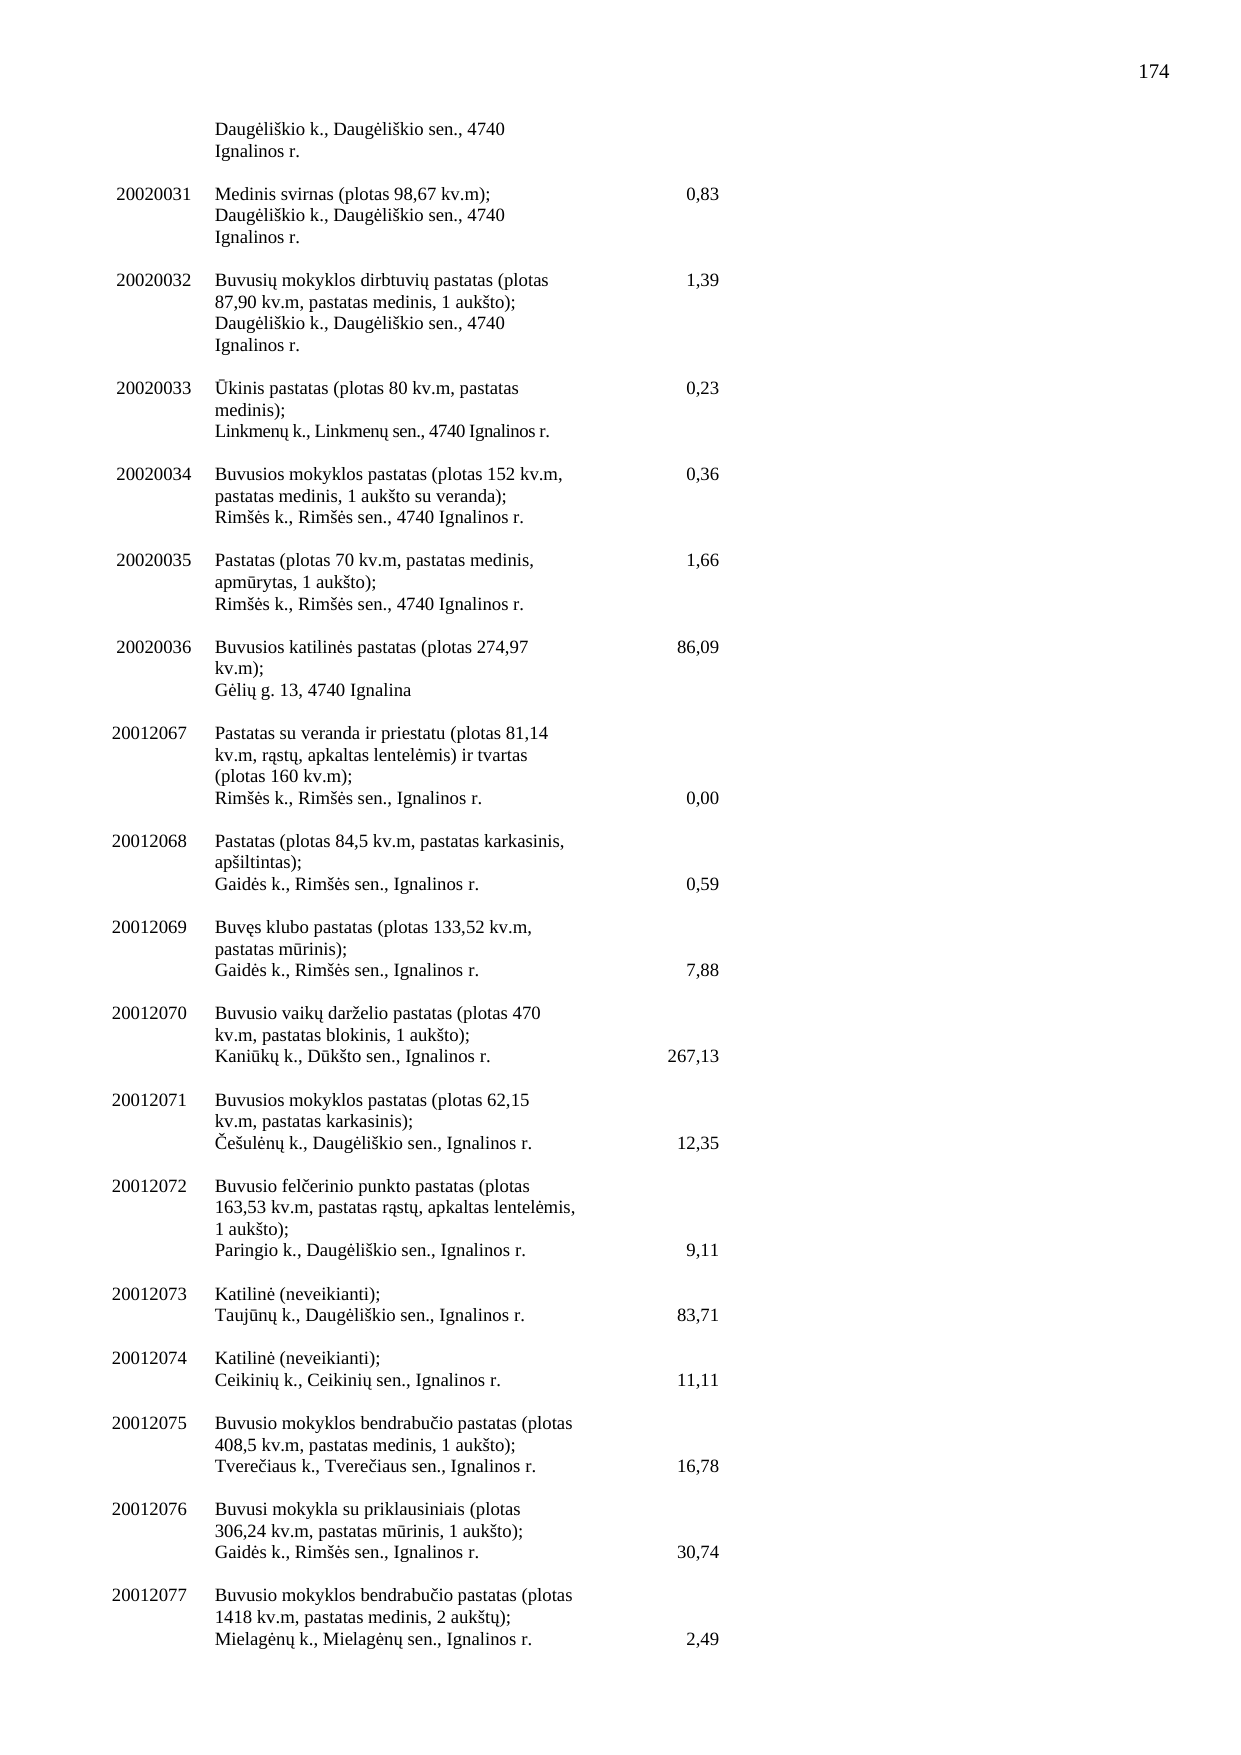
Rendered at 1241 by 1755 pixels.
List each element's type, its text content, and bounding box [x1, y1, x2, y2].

table_cell 20012077 [100, 1584, 203, 1671]
table_cell [587, 118, 735, 183]
table_cell [971, 1283, 1104, 1347]
table_cell [735, 1283, 853, 1347]
table_cell [1104, 549, 1193, 636]
table_cell 0,36 [587, 463, 735, 549]
table_cell [971, 1347, 1104, 1412]
table_cell [971, 118, 1104, 183]
table_cell 20012076 [100, 1498, 203, 1584]
table_cell 1,66 [587, 549, 735, 636]
table_cell 20012070 [100, 1002, 203, 1088]
table_cell 20012072 [100, 1175, 203, 1282]
table_cell 20012067 [100, 722, 203, 830]
table_cell Buvęs klubo pastatas (plotas 133,52 kv.m, pastatas mūrinis); Gaidės k., Rimšės sen., Ignalinos r. [203, 916, 587, 1002]
table_cell 0,59 [587, 830, 735, 916]
table_cell [971, 1175, 1104, 1282]
table_cell Daugėliškio k., Daugėliškio sen., 4740 Ignalinos r. [203, 118, 587, 183]
table_cell [971, 1498, 1104, 1584]
table_cell Ūkinis pastatas (plotas 80 kv.m, pastatas medinis); Linkmenų k., Linkmenų sen., 4740 Ignalinos r. [203, 377, 587, 463]
table_cell 1,39 [587, 269, 735, 377]
table_cell [971, 1584, 1104, 1671]
table_cell 20012068 [100, 830, 203, 916]
table_cell 7,88 [587, 916, 735, 1002]
table_cell [971, 463, 1104, 549]
table_cell [971, 722, 1104, 830]
table_cell Katilinė (neveikianti); Taujūnų k., Daugėliškio sen., Ignalinos r. [203, 1283, 587, 1347]
table_cell 20012071 [100, 1089, 203, 1175]
table_cell [1104, 463, 1193, 549]
table_cell [853, 1175, 971, 1282]
table_cell Buvusio mokyklos bendrabučio pastatas (plotas 1418 kv.m, pastatas medinis, 2 aukštų); Mielagėnų k., Mielagėnų sen., Ignalinos r. [203, 1584, 587, 1671]
table_cell [1104, 830, 1193, 916]
table_cell Pastatas (plotas 70 kv.m, pastatas medinis, apmūrytas, 1 aukšto); Rimšės k., Rimšės sen., 4740 Ignalinos r. [203, 549, 587, 636]
table_cell 2,49 [587, 1584, 735, 1671]
table_cell 12,35 [587, 1089, 735, 1175]
table_cell [1104, 118, 1193, 183]
table_cell [735, 636, 853, 722]
table_cell 20020033 [100, 377, 203, 463]
table_cell [853, 1002, 971, 1088]
table_cell Buvusio felčerinio punkto pastatas (plotas 163,53 kv.m, pastatas rąstų, apkaltas lentelėmis, 1 aukšto); Paringio k., Daugėliškio sen., Ignalinos r. [203, 1175, 587, 1282]
table_cell [1104, 1584, 1193, 1671]
table_cell [853, 1412, 971, 1498]
table_cell Katilinė (neveikianti); Ceikinių k., Ceikinių sen., Ignalinos r. [203, 1347, 587, 1412]
table_cell [735, 1347, 853, 1412]
table_cell 20012073 [100, 1283, 203, 1347]
table_cell [853, 916, 971, 1002]
table_cell [735, 1412, 853, 1498]
table_cell [1104, 1002, 1193, 1088]
table_cell 267,13 [587, 1002, 735, 1088]
table_cell 20012069 [100, 916, 203, 1002]
table_cell Buvusios mokyklos pastatas (plotas 62,15 kv.m, pastatas karkasinis); Češulėnų k., Daugėliškio sen., Ignalinos r. [203, 1089, 587, 1175]
table_cell Buvusi mokykla su priklausiniais (plotas 306,24 kv.m, pastatas mūrinis, 1 aukšto); Gaidės k., Rimšės sen., Ignalinos r. [203, 1498, 587, 1584]
table_cell Medinis svirnas (plotas 98,67 kv.m); Daugėliškio k., Daugėliškio sen., 4740 Ignalinos r. [203, 183, 587, 269]
table_cell Buvusios mokyklos pastatas (plotas 152 kv.m, pastatas medinis, 1 aukšto su veranda); Rimšės k., Rimšės sen., 4740 Ignalinos r. [203, 463, 587, 549]
table_cell [1104, 183, 1193, 269]
table_cell [853, 1498, 971, 1584]
table_cell [1104, 636, 1193, 722]
table_cell [853, 118, 971, 183]
table_cell [735, 1089, 853, 1175]
table_cell [735, 183, 853, 269]
table_cell [971, 1412, 1104, 1498]
table_cell [735, 1584, 853, 1671]
table_cell 20020031 [100, 183, 203, 269]
table_cell [735, 916, 853, 1002]
table_cell 83,71 [587, 1283, 735, 1347]
table_cell 16,78 [587, 1412, 735, 1498]
table_cell [735, 722, 853, 830]
table_cell [971, 1002, 1104, 1088]
table_cell [735, 830, 853, 916]
table_cell [1104, 1175, 1193, 1282]
table_cell [971, 377, 1104, 463]
table_cell 11,11 [587, 1347, 735, 1412]
table_cell [735, 463, 853, 549]
table_cell [971, 636, 1104, 722]
table_cell [853, 636, 971, 722]
table_cell 30,74 [587, 1498, 735, 1584]
table_cell [971, 1089, 1104, 1175]
table_cell [853, 1089, 971, 1175]
table_cell 20020032 [100, 269, 203, 377]
table_cell Buvusios katilinės pastatas (plotas 274,97 kv.m); Gėlių g. 13, 4740 Ignalina [203, 636, 587, 722]
table_cell [971, 549, 1104, 636]
table_cell [1104, 1283, 1193, 1347]
table_cell [853, 549, 971, 636]
table_cell [735, 377, 853, 463]
table_cell Pastatas (plotas 84,5 kv.m, pastatas karkasinis, apšiltintas); Gaidės k., Rimšės sen., Ignalinos r. [203, 830, 587, 916]
table_cell Pastatas su veranda ir priestatu (plotas 81,14 kv.m, rąstų, apkaltas lentelėmis) ir tvartas (plotas 160 kv.m); Rimšės k., Rimšės sen., Ignalinos r. [203, 722, 587, 830]
table_cell [971, 830, 1104, 916]
table_cell [971, 269, 1104, 377]
table_cell [853, 377, 971, 463]
table_cell [853, 722, 971, 830]
table_cell [971, 183, 1104, 269]
table_cell [735, 549, 853, 636]
table_cell [735, 1002, 853, 1088]
table_cell [735, 269, 853, 377]
table_cell [1104, 1498, 1193, 1584]
table_cell 0,83 [587, 183, 735, 269]
table_cell [735, 1175, 853, 1282]
table_cell [853, 463, 971, 549]
table_cell [853, 1283, 971, 1347]
table_cell [1104, 1412, 1193, 1498]
table_cell 20012074 [100, 1347, 203, 1412]
table_cell [735, 1498, 853, 1584]
table_cell [853, 183, 971, 269]
table_cell [971, 916, 1104, 1002]
table_cell [735, 118, 853, 183]
table_cell Buvusio mokyklos bendrabučio pastatas (plotas 408,5 kv.m, pastatas medinis, 1 aukšto); Tverečiaus k., Tverečiaus sen., Ignalinos r. [203, 1412, 587, 1498]
table_cell [1104, 1347, 1193, 1412]
table_cell Buvusio vaikų darželio pastatas (plotas 470 kv.m, pastatas blokinis, 1 aukšto); Kaniūkų k., Dūkšto sen., Ignalinos r. [203, 1002, 587, 1088]
table_cell [853, 1347, 971, 1412]
table_cell 86,09 [587, 636, 735, 722]
table_cell [1104, 1089, 1193, 1175]
table_cell [853, 1584, 971, 1671]
table_cell [1104, 916, 1193, 1002]
table_cell [853, 830, 971, 916]
table_cell [853, 269, 971, 377]
table_cell [1104, 269, 1193, 377]
table_cell Buvusių mokyklos dirbtuvių pastatas (plotas 87,90 kv.m, pastatas medinis, 1 aukšto); Daugėliškio k., Daugėliškio sen., 4740 Ignalinos r. [203, 269, 587, 377]
table_cell 0,23 [587, 377, 735, 463]
table_cell [1104, 377, 1193, 463]
table_cell 9,11 [587, 1175, 735, 1282]
table_cell [1104, 722, 1193, 830]
table_cell 0,00 [587, 722, 735, 830]
table_cell 20020035 [100, 549, 203, 636]
table_cell 20012075 [100, 1412, 203, 1498]
table_cell 20020036 [100, 636, 203, 722]
table_cell 20020034 [100, 463, 203, 549]
table_cell [100, 118, 203, 183]
